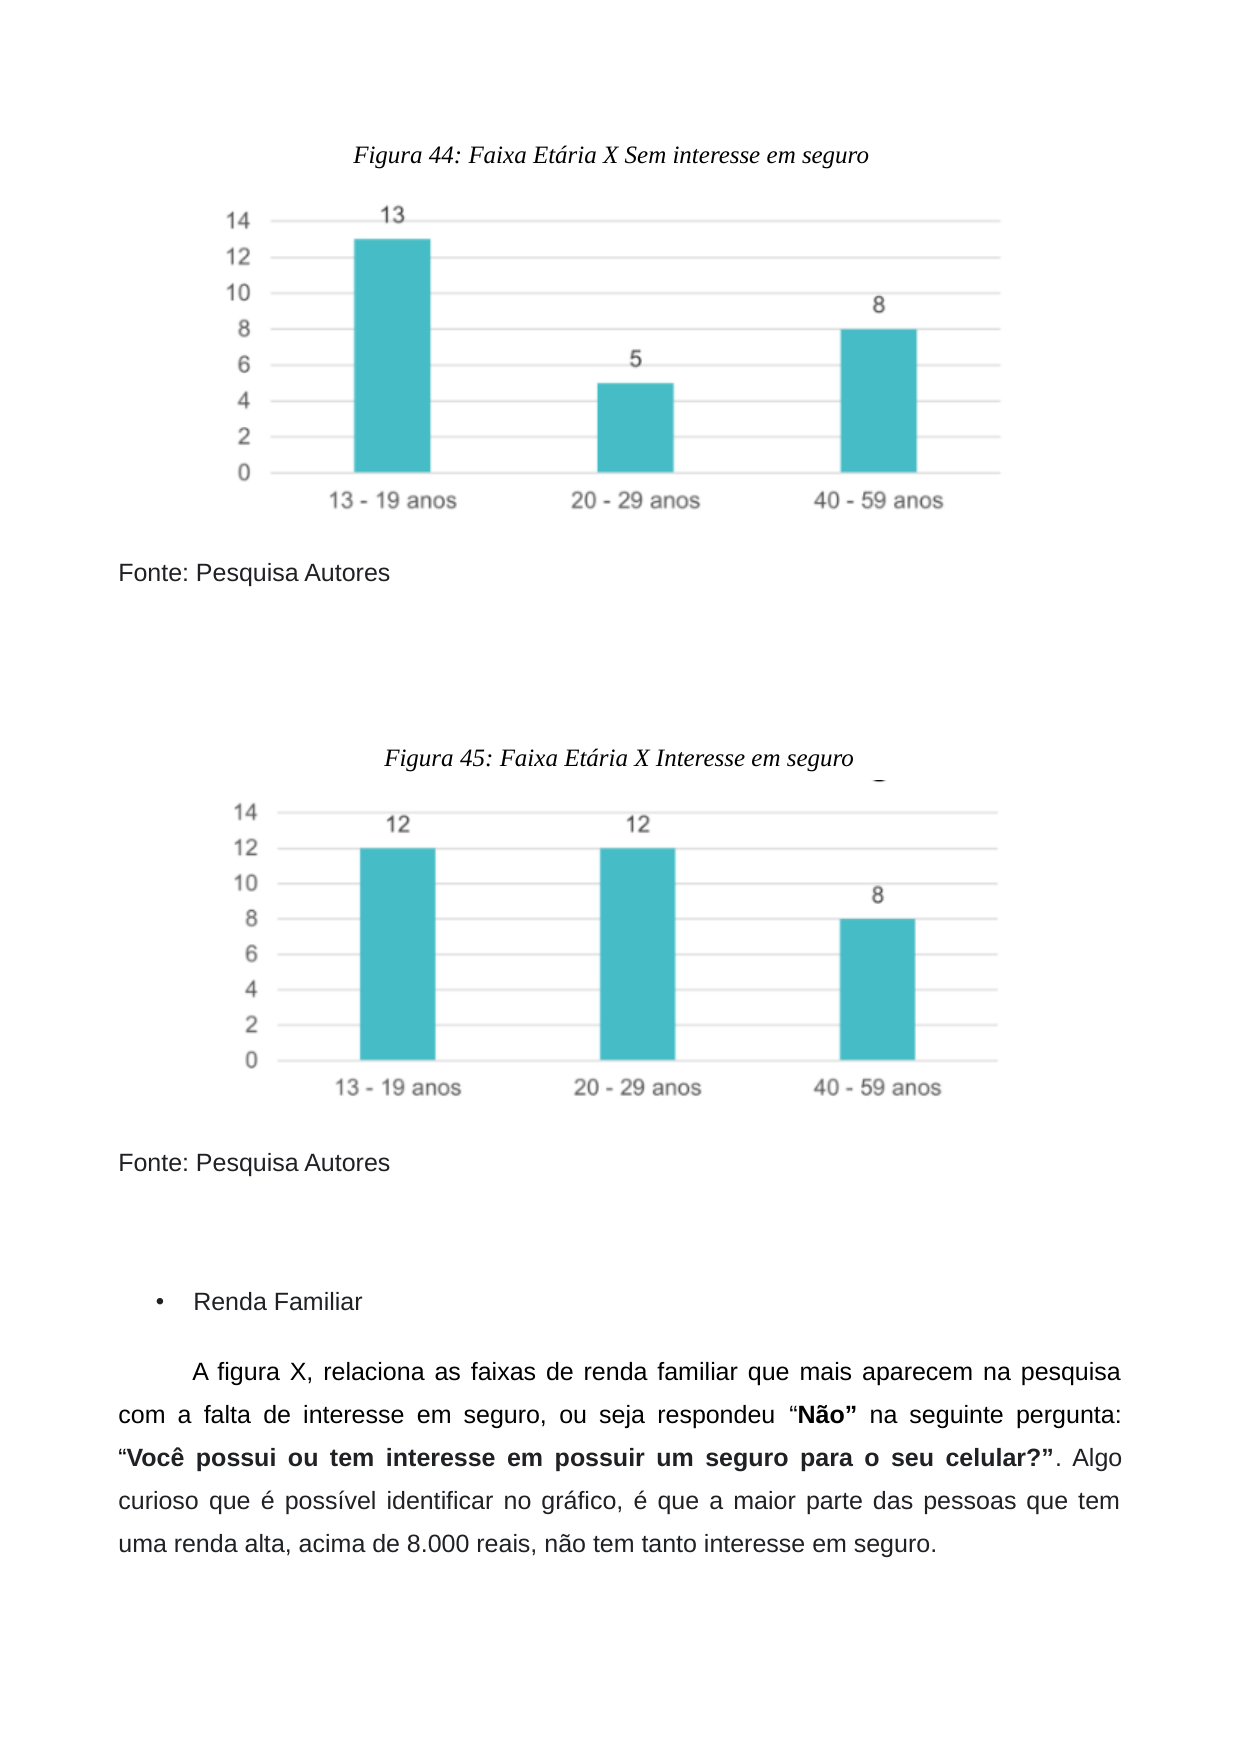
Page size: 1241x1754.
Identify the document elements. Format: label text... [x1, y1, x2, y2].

text Figura 45: Faixa Etária X Interesse em seguro [221, 743, 1019, 772]
text Fonte: Pesquisa Autores [118, 767, 1122, 1177]
picture [220, 780, 1020, 1117]
text A figura X, relaciona as faixas de renda familiar que mais aparecem na pesquisa com a falta de interesse em seguro, ou seja respondeu “Não” na seguinte pergunta: “Você possui ou tem interesse em possuir um seguro para o seu celular?”. Algo curioso que é possível identificar no gráfico, é que a maior parte das pessoas que tem uma renda alta, acima de 8.000 reais, não tem tanto interesse em seguro. [118, 1357, 1122, 1558]
list Renda Familiar [156, 1287, 1122, 1316]
picture [197, 178, 1028, 535]
text Fonte: Pesquisa Autores [118, 118, 1122, 587]
text Figura 44: Faixa Etária X Sem interesse em seguro [197, 140, 1027, 169]
